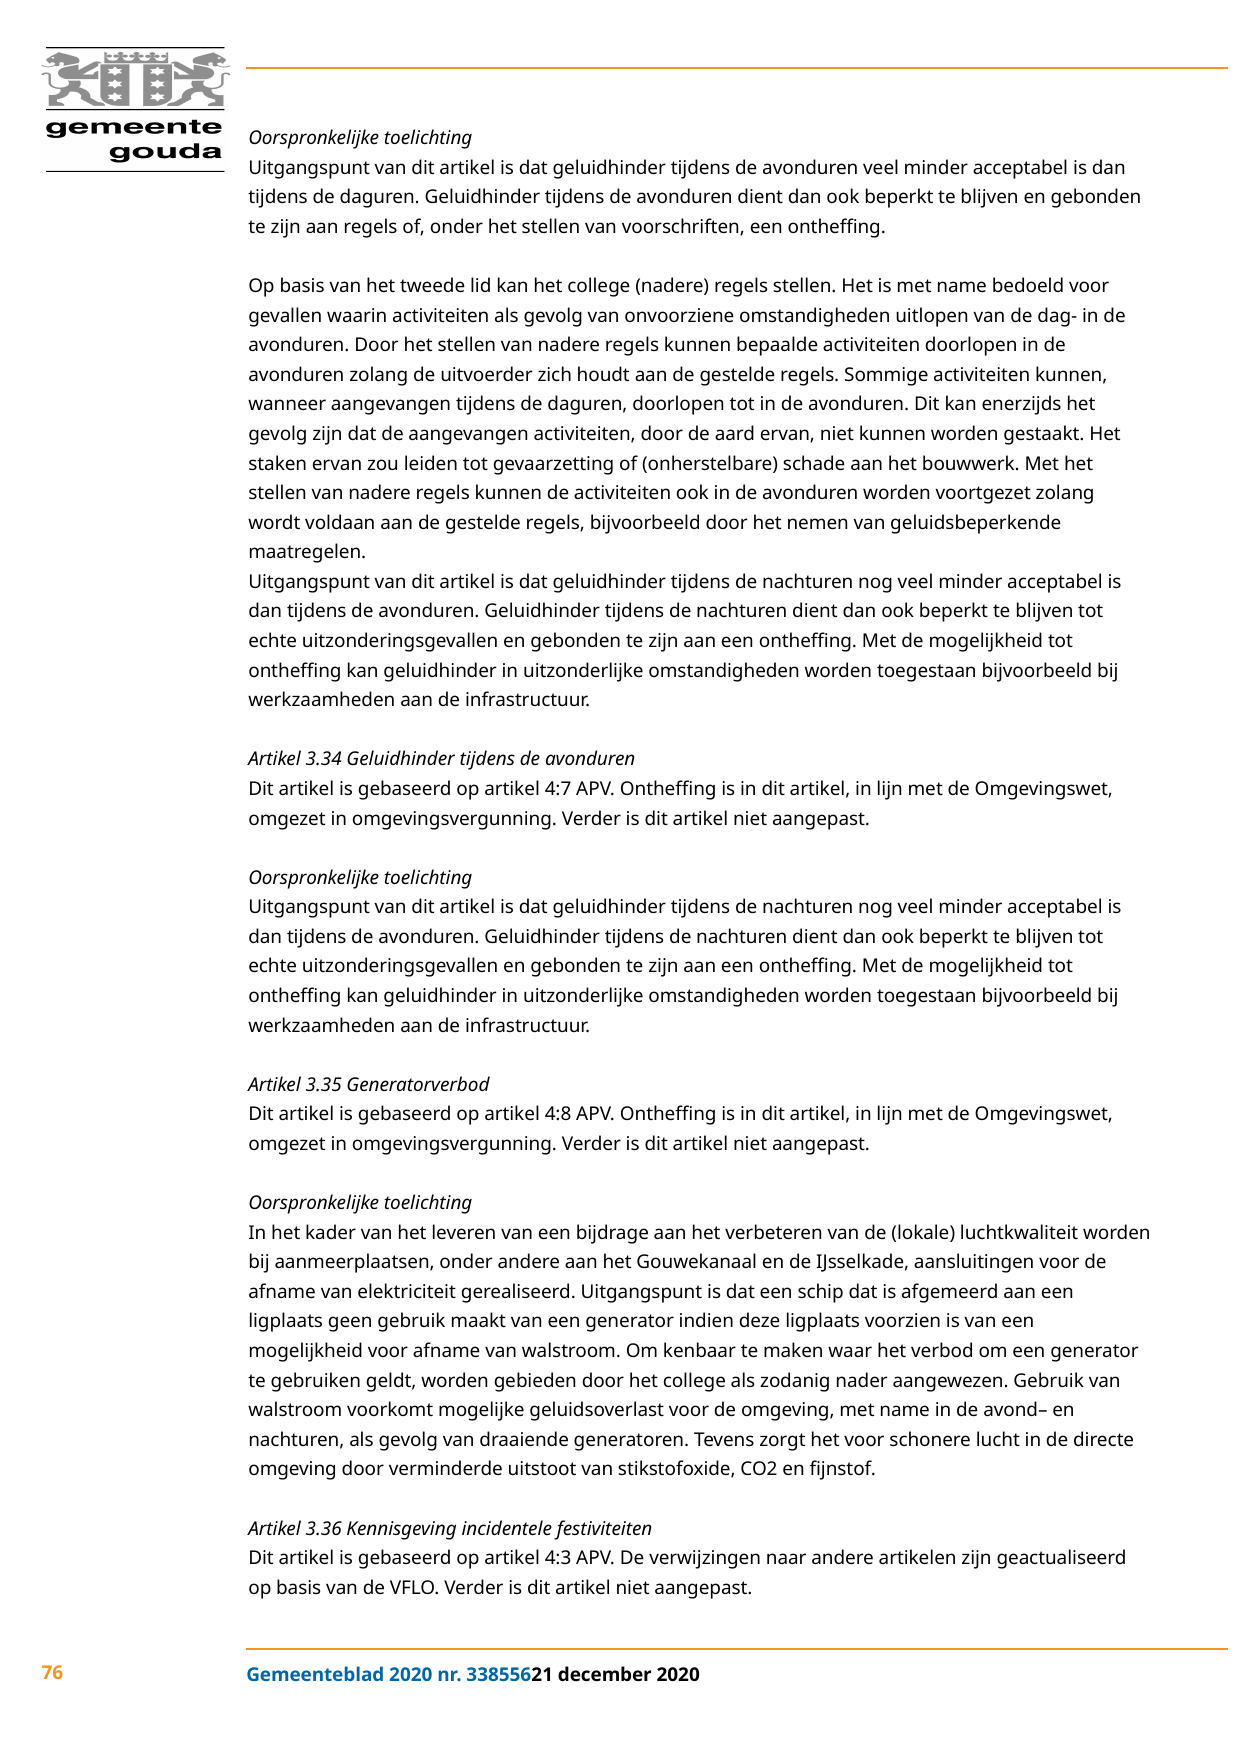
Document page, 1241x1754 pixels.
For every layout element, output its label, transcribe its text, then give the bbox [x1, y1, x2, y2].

text Dit artikel is gebaseerd op artikel 4:8 APV. Ontheffing is in dit artikel, in lijn met de Omgevingswet, omgezet in omgevingsvergunning. Verder is dit artikel niet aangepast. [248, 1101, 1152, 1156]
picture [41, 47, 231, 172]
text Dit artikel is gebaseerd op artikel 4:7 APV. Ontheffing is in dit artikel, in lijn met de Omgevingswet, omgezet in omgevingsvergunning. Verder is dit artikel niet aangepast. [248, 775, 1152, 831]
text Oorspronkelijke toelichting [248, 864, 1152, 890]
text Oorspronkelijke toelichting [248, 124, 1152, 150]
text Uitgangspunt van dit artikel is dat geluidhinder tijdens de avonduren veel minder acceptabel is dan tijdens de daguren. Geluidhinder tijdens de avonduren dient dan ook beperkt te blijven en gebonden te zijn aan regels of, onder het stellen van voorschriften, een ontheffing. [248, 154, 1152, 239]
text Uitgangspunt van dit artikel is dat geluidhinder tijdens de nachturen nog veel minder acceptabel is dan tijdens de avonduren. Geluidhinder tijdens de nachturen dient dan ook beperkt te blijven tot echte uitzonderingsgevallen en gebonden te zijn aan een ontheffing. Met de mogelijkheid tot ontheffing kan geluidhinder in uitzonderlijke omstandigheden worden toegestaan bijvoorbeeld bij werkzaamheden aan de infrastructuur. [248, 893, 1152, 1038]
text Dit artikel is gebaseerd op artikel 4:3 APV. De verwijzingen naar andere artikelen zijn geactualiseerd op basis van de VFLO. Verder is dit artikel niet aangepast. [248, 1544, 1152, 1600]
text Op basis van het tweede lid kan het college (nadere) regels stellen. Het is met name bedoeld voor gevallen waarin activiteiten als gevolg van onvoorziene omstandigheden uitlopen van de dag- in de avonduren. Door het stellen van nadere regels kunnen bepaalde activiteiten doorlopen in de avonduren zolang de uitvoerder zich houdt aan de gestelde regels. Sommige activiteiten kunnen, wanneer aangevangen tijdens de daguren, doorlopen tot in de avonduren. Dit kan enerzijds het gevolg zijn dat de aangevangen activiteiten, door de aard ervan, niet kunnen worden gestaakt. Het staken ervan zou leiden tot gevaarzetting of (onherstelbare) schade aan het bouwwerk. Met het stellen van nadere regels kunnen de activiteiten ook in de avonduren worden voortgezet zolang wordt voldaan aan de gestelde regels, bijvoorbeeld door het nemen van geluidsbeperkende maatregelen. [248, 272, 1152, 564]
text Oorspronkelijke toelichting [248, 1189, 1152, 1215]
text Artikel 3.35 Generatorverbod [248, 1071, 1152, 1097]
text Artikel 3.34 Geluidhinder tijdens de avonduren [248, 746, 1152, 771]
text Artikel 3.36 Kennisgeving incidentele festiviteiten [248, 1515, 1152, 1541]
text In het kader van het leveren van een bijdrage aan het verbeteren van de (lokale) luchtkwaliteit worden bij aanmeerplaatsen, onder andere aan het Gouwekanaal en de IJsselkade, aansluitingen voor de afname van elektriciteit gerealiseerd. Uitgangspunt is dat een schip dat is afgemeerd aan een ligplaats geen gebruik maakt van een generator indien deze ligplaats voorzien is van een mogelijkheid voor afname van walstroom. Om kenbaar te maken waar het verbod om een generator te gebruiken geldt, worden gebieden door het college als zodanig nader aangewezen. Gebruik van walstroom voorkomt mogelijke geluidsoverlast voor de omgeving, met name in de avond– en nachturen, als gevolg van draaiende generatoren. Tevens zorgt het voor schonere lucht in de directe omgeving door verminderde uitstoot van stikstofoxide, CO2 en fijnstof. [248, 1219, 1152, 1481]
text Uitgangspunt van dit artikel is dat geluidhinder tijdens de nachturen nog veel minder acceptabel is dan tijdens de avonduren. Geluidhinder tijdens de nachturen dient dan ook beperkt te blijven tot echte uitzonderingsgevallen en gebonden te zijn aan een ontheffing. Met de mogelijkheid tot ontheffing kan geluidhinder in uitzonderlijke omstandigheden worden toegestaan bijvoorbeeld bij werkzaamheden aan de infrastructuur. [248, 568, 1152, 712]
